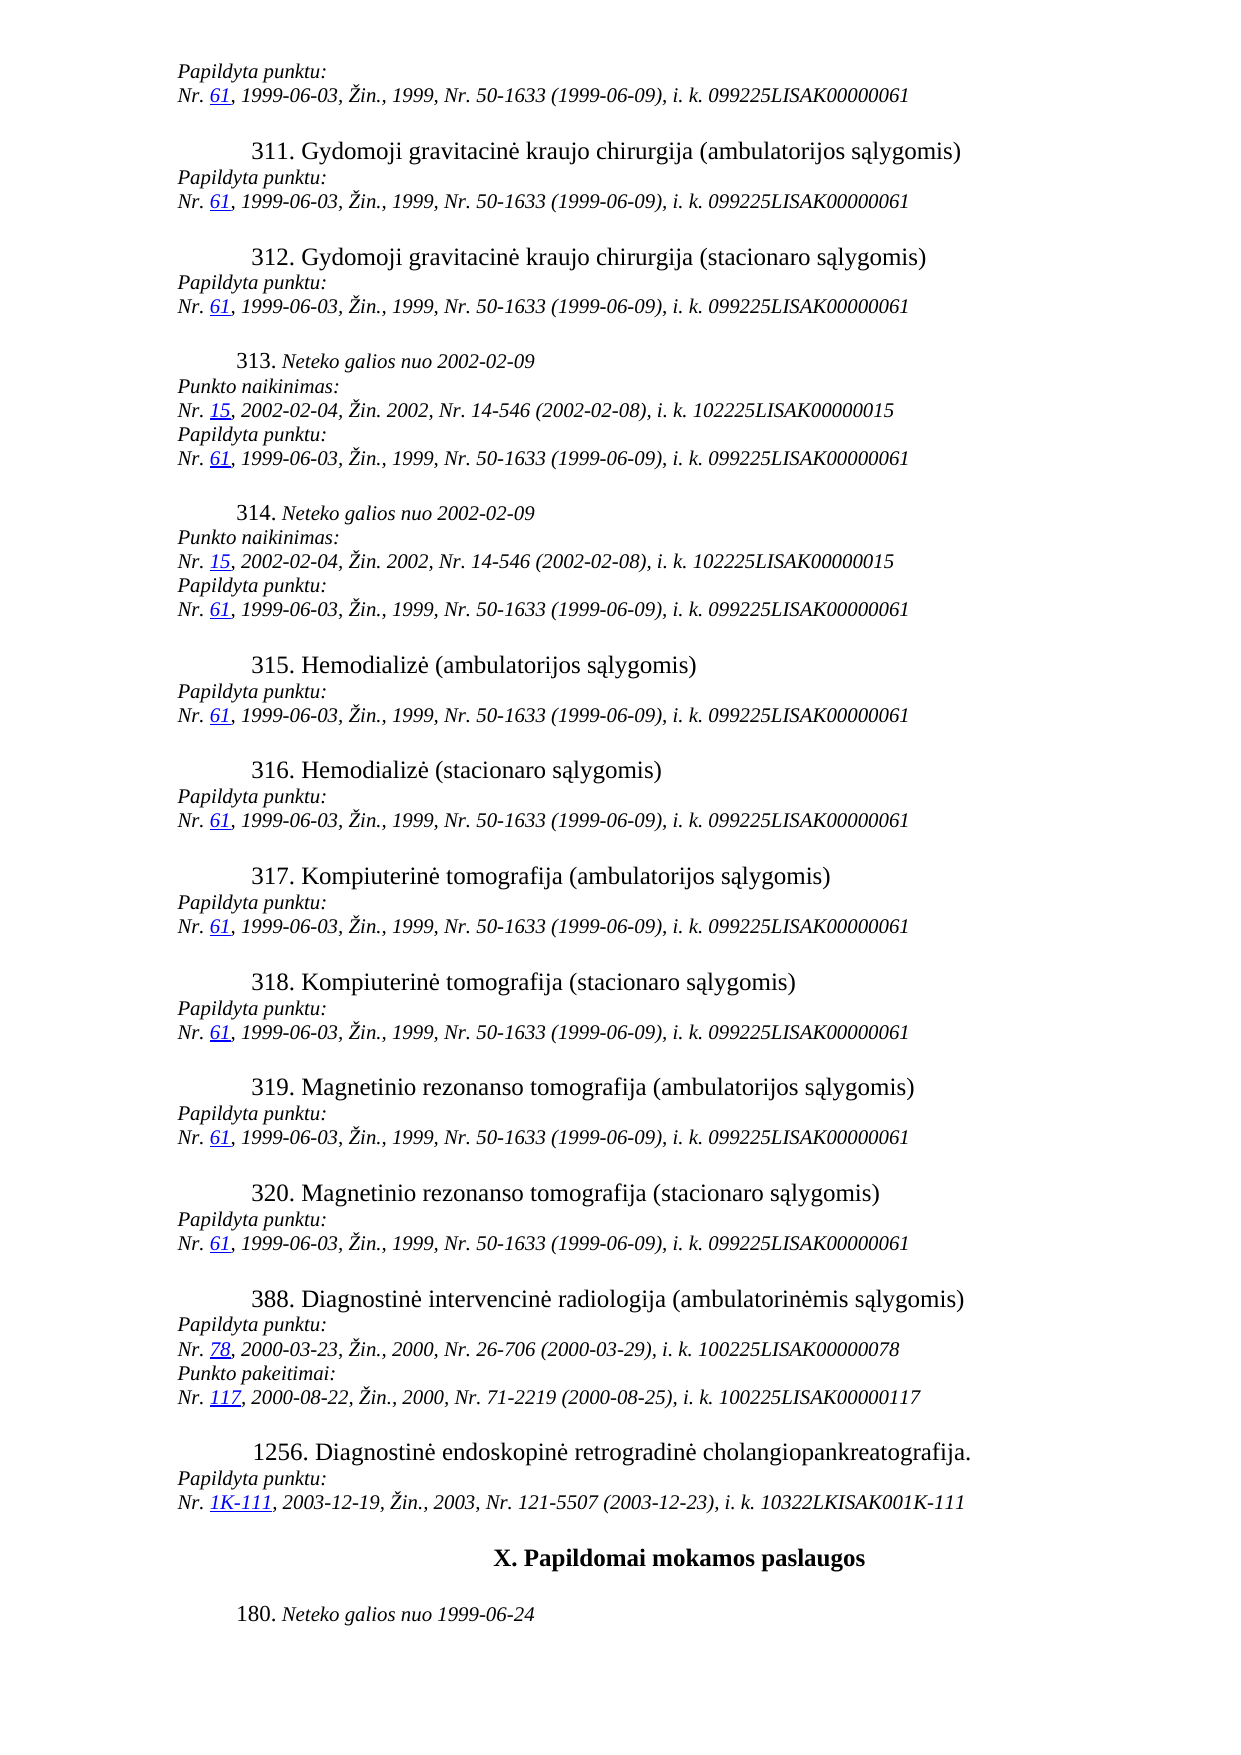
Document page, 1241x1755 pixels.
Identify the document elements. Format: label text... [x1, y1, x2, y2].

text 312. Gydomoji gravitacinė kraujo chirurgija (stacionaro sąlygomis) [177, 242, 1181, 270]
text Nr. 61, 1999-06-03, Žin., 1999, Nr. 50-1633 (1999-06-09), i. k. 099225LISAK00000061 [177, 703, 1181, 727]
text Papildyta punktu: [177, 784, 1181, 808]
text Nr. 61, 1999-06-03, Žin., 1999, Nr. 50-1633 (1999-06-09), i. k. 099225LISAK00000061 [177, 294, 1181, 318]
text Papildyta punktu: [177, 1101, 1181, 1125]
text Nr. 1K-111, 2003-12-19, Žin., 2003, Nr. 121-5507 (2003-12-23), i. k. 10322LKISAK001K-111 [177, 1490, 1181, 1514]
text 313. Neteko galios nuo 2002-02-09 [177, 347, 1181, 373]
text Nr. 61, 1999-06-03, Žin., 1999, Nr. 50-1633 (1999-06-09), i. k. 099225LISAK00000061 [177, 83, 1181, 107]
text Papildyta punktu: [177, 165, 1181, 189]
text Papildyta punktu: [177, 422, 1181, 446]
text Papildyta punktu: [177, 1466, 1181, 1490]
text Papildyta punktu: [177, 270, 1181, 294]
text Punkto naikinimas: [177, 373, 1181, 398]
text 319. Magnetinio rezonanso tomografija (ambulatorijos sąlygomis) [177, 1072, 1181, 1101]
text Nr. 61, 1999-06-03, Žin., 1999, Nr. 50-1633 (1999-06-09), i. k. 099225LISAK00000061 [177, 1019, 1181, 1044]
text 320. Magnetinio rezonanso tomografija (stacionaro sąlygomis) [177, 1178, 1181, 1207]
text Nr. 61, 1999-06-03, Žin., 1999, Nr. 50-1633 (1999-06-09), i. k. 099225LISAK00000061 [177, 914, 1181, 938]
text Punkto naikinimas: [177, 525, 1181, 549]
text 311. Gydomoji gravitacinė kraujo chirurgija (ambulatorijos sąlygomis) [177, 136, 1181, 165]
text Nr. 117, 2000-08-22, Žin., 2000, Nr. 71-2219 (2000-08-25), i. k. 100225LISAK00000117 [177, 1384, 1181, 1409]
text X. Papildomai mokamos paslaugos [177, 1543, 1181, 1572]
text Nr. 61, 1999-06-03, Žin., 1999, Nr. 50-1633 (1999-06-09), i. k. 099225LISAK00000061 [177, 597, 1181, 621]
text Papildyta punktu: [177, 1312, 1181, 1336]
text Papildyta punktu: [177, 890, 1181, 914]
text Nr. 61, 1999-06-03, Žin., 1999, Nr. 50-1633 (1999-06-09), i. k. 099225LISAK00000061 [177, 808, 1181, 832]
text Papildyta punktu: [177, 59, 1181, 83]
text Papildyta punktu: [177, 996, 1181, 1019]
text 180. Neteko galios nuo 1999-06-24 [177, 1601, 1181, 1627]
text Nr. 61, 1999-06-03, Žin., 1999, Nr. 50-1633 (1999-06-09), i. k. 099225LISAK00000061 [177, 1231, 1181, 1255]
text Nr. 61, 1999-06-03, Žin., 1999, Nr. 50-1633 (1999-06-09), i. k. 099225LISAK00000061 [177, 189, 1181, 213]
text Nr. 61, 1999-06-03, Žin., 1999, Nr. 50-1633 (1999-06-09), i. k. 099225LISAK00000061 [177, 1125, 1181, 1149]
text Papildyta punktu: [177, 573, 1181, 597]
text Papildyta punktu: [177, 1207, 1181, 1231]
text 318. Kompiuterinė tomografija (stacionaro sąlygomis) [177, 967, 1181, 996]
text Papildyta punktu: [177, 679, 1181, 703]
text 1256. Diagnostinė endoskopinė retrogradinė cholangiopankreatografija. [177, 1437, 1181, 1466]
text Punkto pakeitimai: [177, 1361, 1181, 1384]
text 316. Hemodializė (stacionaro sąlygomis) [177, 756, 1181, 784]
text Nr. 15, 2002-02-04, Žin. 2002, Nr. 14-546 (2002-02-08), i. k. 102225LISAK00000015 [177, 549, 1181, 573]
text 314. Neteko galios nuo 2002-02-09 [177, 498, 1181, 525]
text 315. Hemodializė (ambulatorijos sąlygomis) [177, 650, 1181, 679]
text Nr. 15, 2002-02-04, Žin. 2002, Nr. 14-546 (2002-02-08), i. k. 102225LISAK00000015 [177, 398, 1181, 422]
text 317. Kompiuterinė tomografija (ambulatorijos sąlygomis) [177, 861, 1181, 890]
text Nr. 78, 2000-03-23, Žin., 2000, Nr. 26-706 (2000-03-29), i. k. 100225LISAK00000078 [177, 1336, 1181, 1361]
text 388. Diagnostinė intervencinė radiologija (ambulatorinėmis sąlygomis) [177, 1284, 1181, 1312]
text Nr. 61, 1999-06-03, Žin., 1999, Nr. 50-1633 (1999-06-09), i. k. 099225LISAK00000061 [177, 446, 1181, 470]
